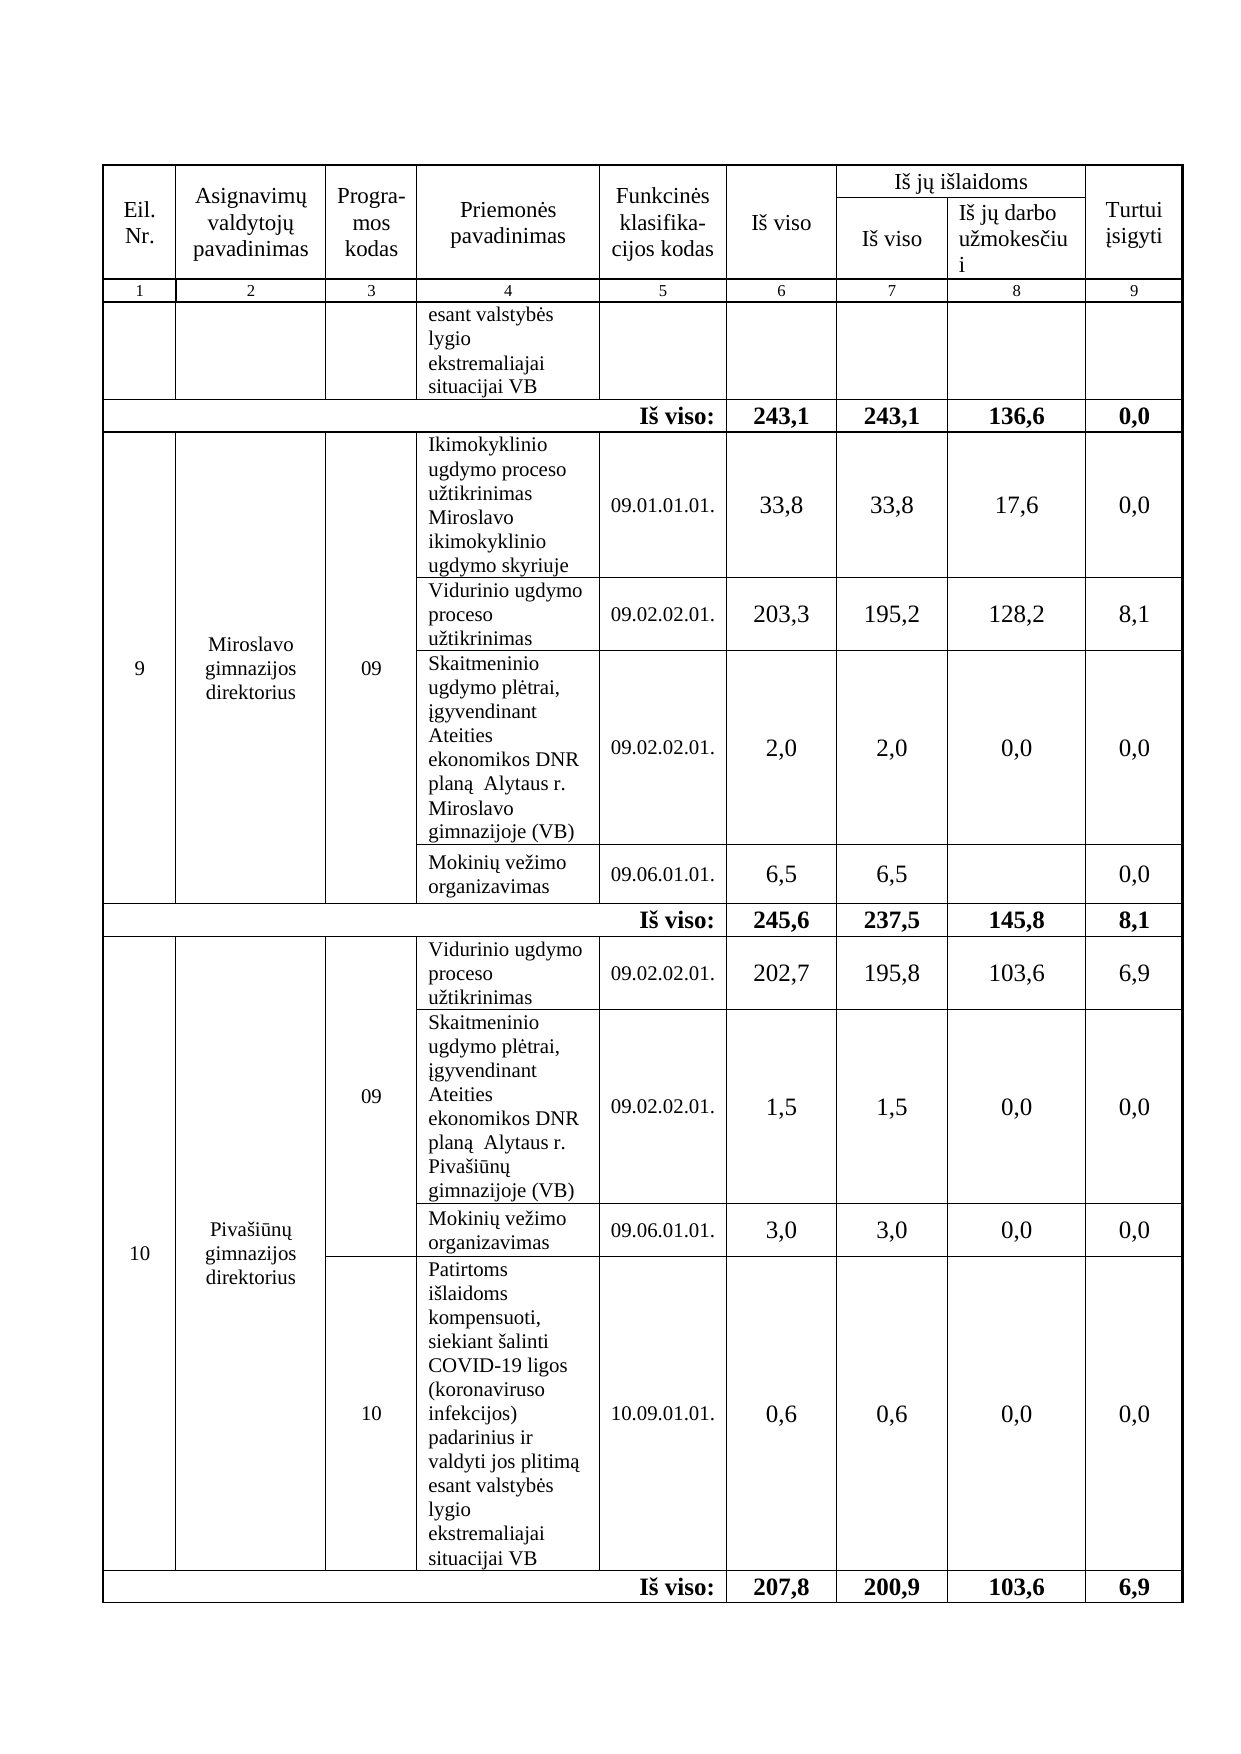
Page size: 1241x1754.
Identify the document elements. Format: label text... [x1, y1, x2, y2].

table_cell 09 [326, 937, 416, 1256]
table_cell 0,0 [1086, 1204, 1181, 1256]
table_cell 10.09.01.01. [600, 1257, 726, 1569]
table_cell [837, 303, 947, 398]
table_cell 4 [417, 280, 599, 301]
table_cell 0,0 [1086, 400, 1181, 431]
table_cell [176, 303, 325, 398]
table_cell esant valstybės lygio ekstremaliajai situacijai VB [417, 303, 599, 398]
table_cell Mokinių vežimo organizavimas [417, 845, 599, 903]
table_cell 103,6 [948, 1571, 1085, 1602]
table_cell 9 [104, 433, 175, 903]
table_cell 243,1 [837, 400, 947, 431]
table_cell 7 [837, 280, 947, 301]
table_cell 09.02.02.01. [600, 651, 726, 843]
table_header Eil. Nr. [104, 166, 175, 278]
table_cell 09.01.01.01. [600, 433, 726, 577]
table_cell 0,0 [948, 1010, 1085, 1202]
table_cell 0,6 [837, 1257, 947, 1569]
table_cell Ikimokyklinio ugdymo proceso užtikrinimas Miroslavo ikimokyklinio ugdymo skyriuje [417, 433, 599, 577]
table_header Funkcinės klasifika-cijos kodas [600, 166, 726, 278]
table_cell 09.02.02.01. [600, 578, 726, 650]
table_cell Pivašiūnų gimnazijos direktorius [176, 937, 325, 1569]
table_header Priemonės pavadinimas [417, 166, 599, 278]
table_cell [948, 303, 1085, 398]
table_cell 103,6 [948, 937, 1085, 1009]
table_cell [1086, 303, 1181, 398]
table_cell 0,6 [727, 1257, 836, 1569]
table_cell Vidurinio ugdymo proceso užtikrinimas [417, 578, 599, 650]
table_cell 6,5 [727, 845, 836, 903]
table_cell 128,2 [948, 578, 1085, 650]
table_cell [727, 303, 836, 398]
table_cell 8,1 [1086, 578, 1181, 650]
table_cell 09.06.01.01. [600, 845, 726, 903]
table_cell 6,5 [837, 845, 947, 903]
table_cell 2,0 [837, 651, 947, 843]
table_header Turtui įsigyti [1086, 166, 1181, 278]
table_cell 1 [104, 280, 175, 301]
table_cell 33,8 [727, 433, 836, 577]
table_cell Mokinių vežimo organizavimas [417, 1204, 599, 1256]
table_cell 207,8 [727, 1571, 836, 1602]
table_cell Vidurinio ugdymo proceso užtikrinimas [417, 937, 599, 1009]
table_header Iš jų išlaidoms [837, 166, 1085, 197]
table_cell Iš viso: [104, 904, 726, 936]
table_cell 3,0 [837, 1204, 947, 1256]
table_cell 09 [326, 433, 416, 903]
table_cell 243,1 [727, 400, 836, 431]
table_cell Miroslavo gimnazijos direktorius [176, 433, 325, 903]
table_cell 3 [326, 280, 416, 301]
table_cell Iš viso: [104, 400, 726, 431]
table_cell 200,9 [837, 1571, 947, 1602]
table_cell 8 [948, 280, 1085, 301]
table_cell 9 [1086, 280, 1181, 301]
table_cell 237,5 [837, 904, 947, 936]
table_header Progra-mos kodas [326, 166, 416, 278]
table_cell 17,6 [948, 433, 1085, 577]
table_cell 0,0 [1086, 651, 1181, 843]
table_cell 0,0 [1086, 845, 1181, 903]
table_cell 6,9 [1086, 937, 1181, 1009]
table_cell 202,7 [727, 937, 836, 1009]
table_cell 136,6 [948, 400, 1085, 431]
table_cell 1,5 [837, 1010, 947, 1202]
table_cell 6,9 [1086, 1571, 1181, 1602]
table_cell 09.06.01.01. [600, 1204, 726, 1256]
table_cell 10 [104, 937, 175, 1569]
table_cell [948, 845, 1085, 903]
table_cell 6 [727, 280, 836, 301]
table_cell 0,0 [948, 1257, 1085, 1569]
table_cell Iš jų darbo užmokesčiui [948, 198, 1085, 278]
table_cell [104, 303, 175, 398]
table_cell 0,0 [1086, 1010, 1181, 1202]
table_cell 245,6 [727, 904, 836, 936]
table_cell Skaitmeninio ugdymo plėtrai, įgyvendinant Ateities ekonomikos DNR planą Alytaus r. Pivašiūnų gimnazijoje (VB) [417, 1010, 599, 1202]
table_cell 1,5 [727, 1010, 836, 1202]
table_cell [326, 303, 416, 398]
table_header Iš viso [727, 166, 836, 278]
table_cell [600, 303, 726, 398]
table_cell Iš viso: [104, 1571, 726, 1602]
table_cell 33,8 [837, 433, 947, 577]
table_cell 09.02.02.01. [600, 937, 726, 1009]
table_cell 3,0 [727, 1204, 836, 1256]
table_cell 145,8 [948, 904, 1085, 936]
table_cell 203,3 [727, 578, 836, 650]
table_cell 0,0 [948, 651, 1085, 843]
table_cell 09.02.02.01. [600, 1010, 726, 1202]
table_cell 0,0 [1086, 433, 1181, 577]
table_cell 5 [600, 280, 726, 301]
table_cell 8,1 [1086, 904, 1181, 936]
table_cell 0,0 [1086, 1257, 1181, 1569]
table_header Asignavimų valdytojų pavadinimas [176, 166, 325, 278]
table_cell 195,2 [837, 578, 947, 650]
table_cell Iš viso [837, 198, 947, 278]
table_cell 0,0 [948, 1204, 1085, 1256]
table_cell Patirtoms išlaidoms kompensuoti, siekiant šalinti COVID-19 ligos (koronaviruso infekcijos) padarinius ir valdyti jos plitimą esant valstybės lygio ekstremaliajai situacijai VB [417, 1257, 599, 1569]
table_cell 2 [177, 280, 325, 301]
table_cell 2,0 [727, 651, 836, 843]
table_cell 10 [326, 1257, 416, 1569]
table_cell 195,8 [837, 937, 947, 1009]
table_cell Skaitmeninio ugdymo plėtrai, įgyvendinant Ateities ekonomikos DNR planą Alytaus r. Miroslavo gimnazijoje (VB) [417, 651, 599, 843]
